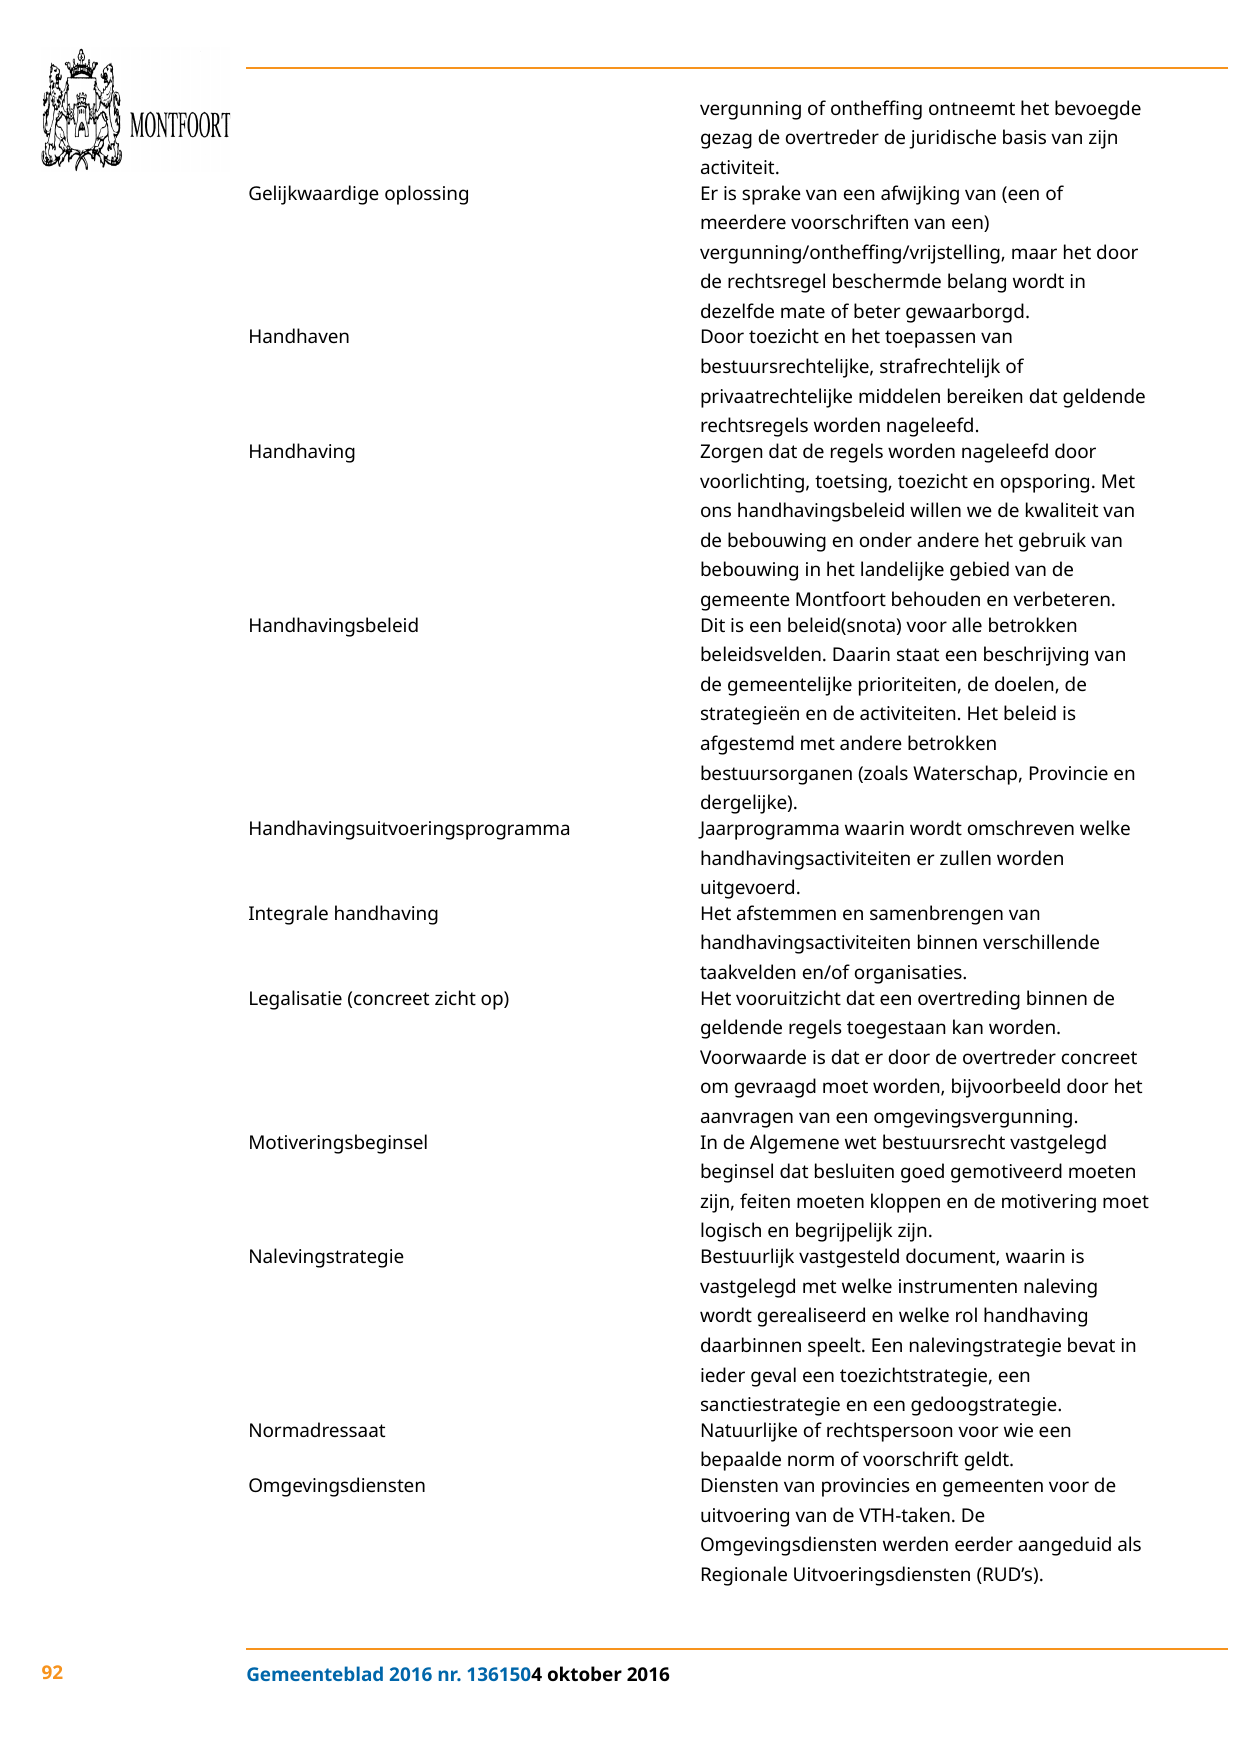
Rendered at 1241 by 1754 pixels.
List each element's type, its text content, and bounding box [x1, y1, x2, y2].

table_cell In de Algemene wet bestuursrecht vastgelegd beginsel dat besluiten goed gemotiveerd moeten zijn, feiten moeten kloppen en de motivering moet logisch en begrijpelijk zijn. [700, 1129, 1152, 1243]
table_cell vergunning of ontheffing ontneemt het bevoegde gezag de overtreder de juridische basis van zijn activiteit. [700, 95, 1152, 180]
table_cell Dit is een beleid(snota) voor alle betrokken beleidsvelden. Daarin staat een beschrijving van de gemeentelijke prioriteiten, de doelen, de strategieën en de activiteiten. Het beleid is afgestemd met andere betrokken bestuursorganen (zoals Waterschap, Provincie en dergelijke). [700, 612, 1152, 815]
table_cell Handhaven [248, 324, 700, 438]
table_cell Integrale handhaving [248, 900, 700, 985]
table_cell Handhavingsbeleid [248, 612, 700, 815]
table_cell Jaarprogramma waarin wordt omschreven welke handhavingsactiviteiten er zullen worden uitgevoerd. [700, 815, 1152, 900]
table_cell Het afstemmen en samenbrengen van handhavingsactiviteiten binnen verschillende taakvelden en/of organisaties. [700, 900, 1152, 985]
table_cell Legalisatie (concreet zicht op) [248, 985, 700, 1129]
table_cell Het vooruitzicht dat een overtreding binnen de geldende regels toegestaan kan worden. Voorwaarde is dat er door de overtreder concreet om gevraagd moet worden, bijvoorbeeld door het aanvragen van een omgevingsvergunning. [700, 985, 1152, 1129]
table_cell Gelijkwaardige oplossing [248, 180, 700, 324]
table_cell Natuurlijke of rechtspersoon voor wie een bepaalde norm of voorschrift geldt. [700, 1417, 1152, 1472]
table_cell Zorgen dat de regels worden nageleefd door voorlichting, toetsing, toezicht en opsporing. Met ons handhavingsbeleid willen we de kwaliteit van de bebouwing en onder andere het gebruik van bebouwing in het landelijke gebied van de gemeente Montfoort behouden en verbeteren. [700, 438, 1152, 612]
table_cell Handhaving [248, 438, 700, 612]
table_cell Motiveringsbeginsel [248, 1129, 700, 1243]
table_cell [248, 95, 700, 180]
table_cell Nalevingstrategie [248, 1244, 700, 1417]
table_cell Diensten van provincies en gemeenten voor de uitvoering van de VTH-taken. De Omgevingsdiensten werden eerder aangeduid als Regionale Uitvoeringsdiensten (RUD’s). [700, 1473, 1152, 1587]
table_cell Er is sprake van een afwijking van (een of meerdere voorschriften van een) vergunning/ontheffing/vrijstelling, maar het door de rechtsregel beschermde belang wordt in dezelfde mate of beter gewaarborgd. [700, 180, 1152, 324]
table_cell Omgevingsdiensten [248, 1473, 700, 1587]
table_cell Bestuurlijk vastgesteld document, waarin is vastgelegd met welke instrumenten naleving wordt gerealiseerd en welke rol handhaving daarbinnen speelt. Een nalevingstrategie bevat in ieder geval een toezichtstrategie, een sanctiestrategie en een gedoogstrategie. [700, 1244, 1152, 1417]
picture [41, 47, 231, 172]
table_cell Normadressaat [248, 1417, 700, 1472]
table_cell Door toezicht en het toepassen van bestuursrechtelijke, strafrechtelijk of privaatrechtelijke middelen bereiken dat geldende rechtsregels worden nageleefd. [700, 324, 1152, 438]
table_cell Handhavingsuitvoeringsprogramma [248, 815, 700, 900]
